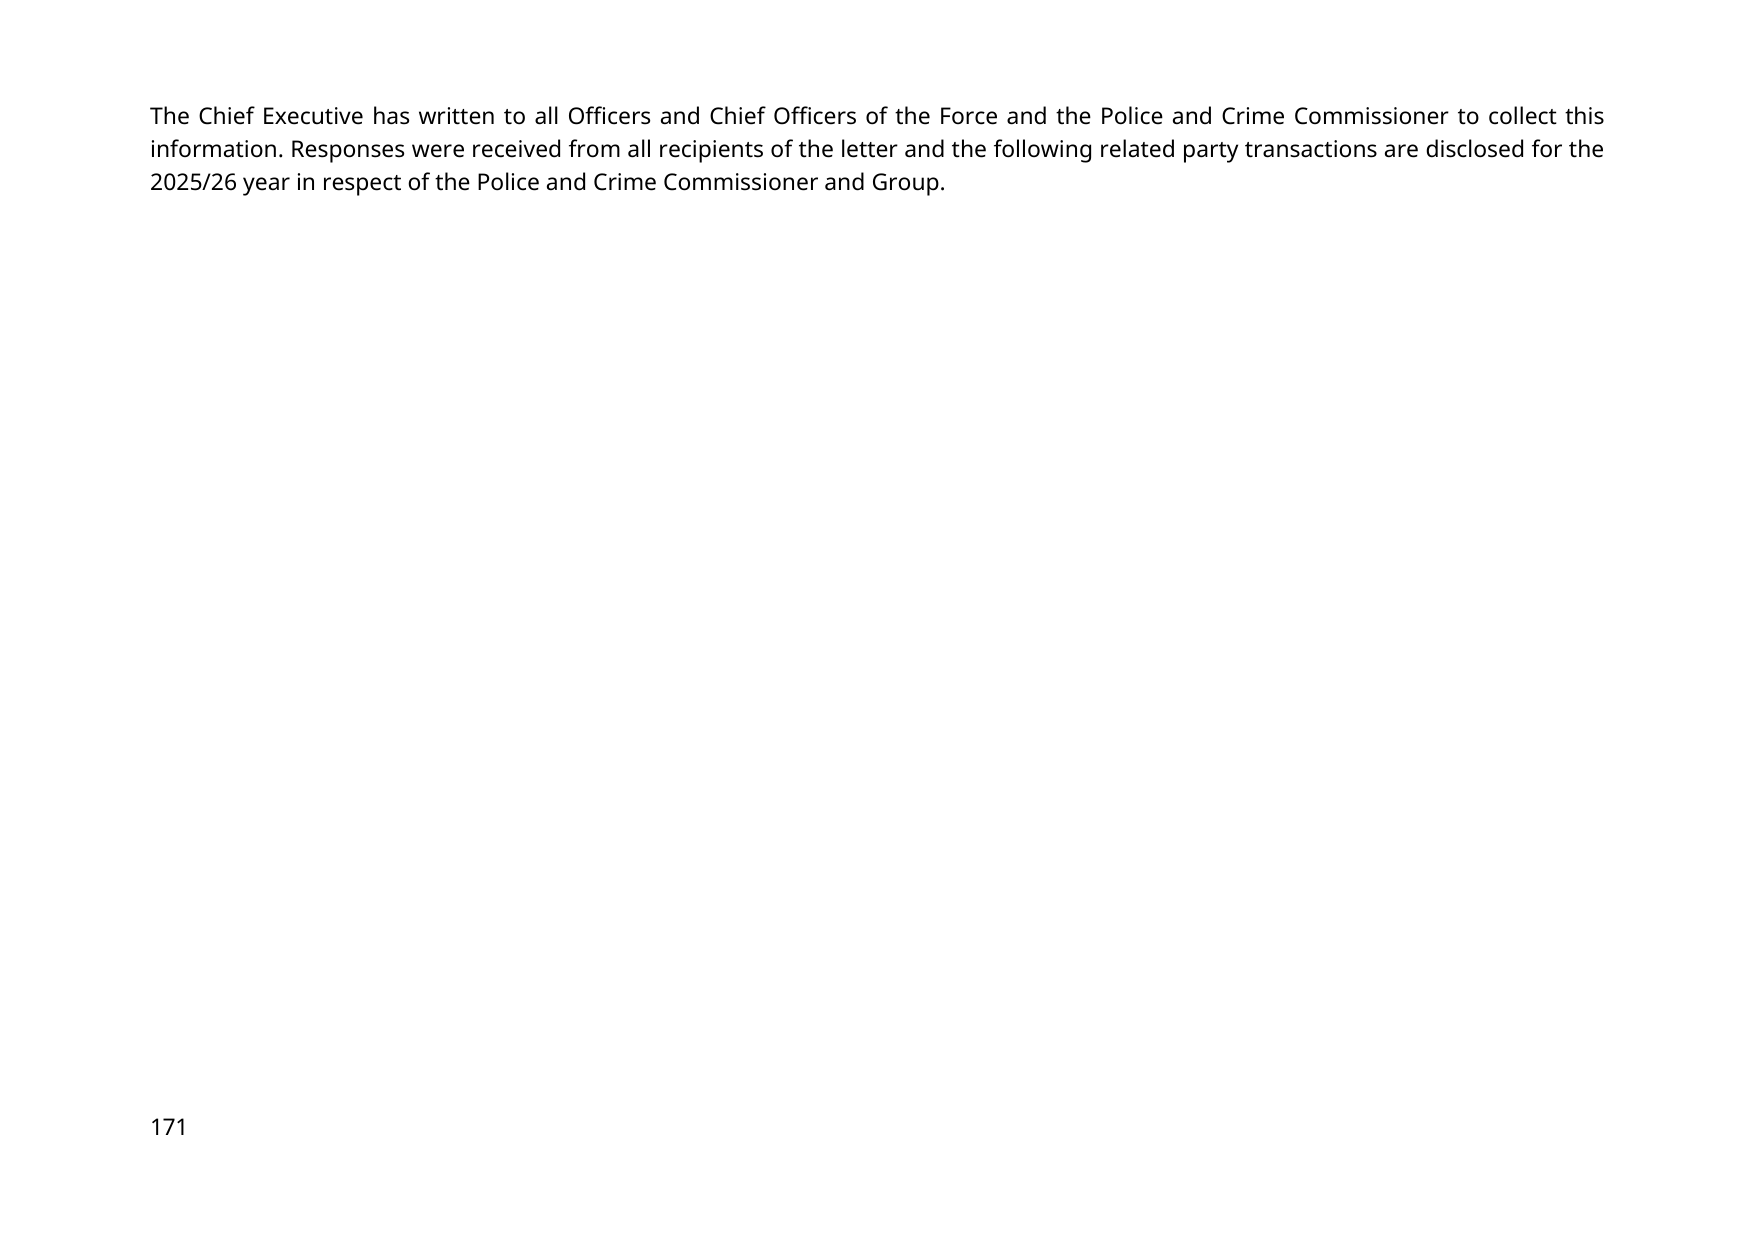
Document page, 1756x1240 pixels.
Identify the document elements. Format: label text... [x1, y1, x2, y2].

text The Chief Executive has written to all Officers and Chief Officers of the Force and the Police and Crime Commissioner to collect this information. Responses were received from all recipients of the letter and the following related party transactions are disclosed for the 2025/26 year in respect of the Police and Crime Commissioner and Group. [150, 100, 1606, 197]
